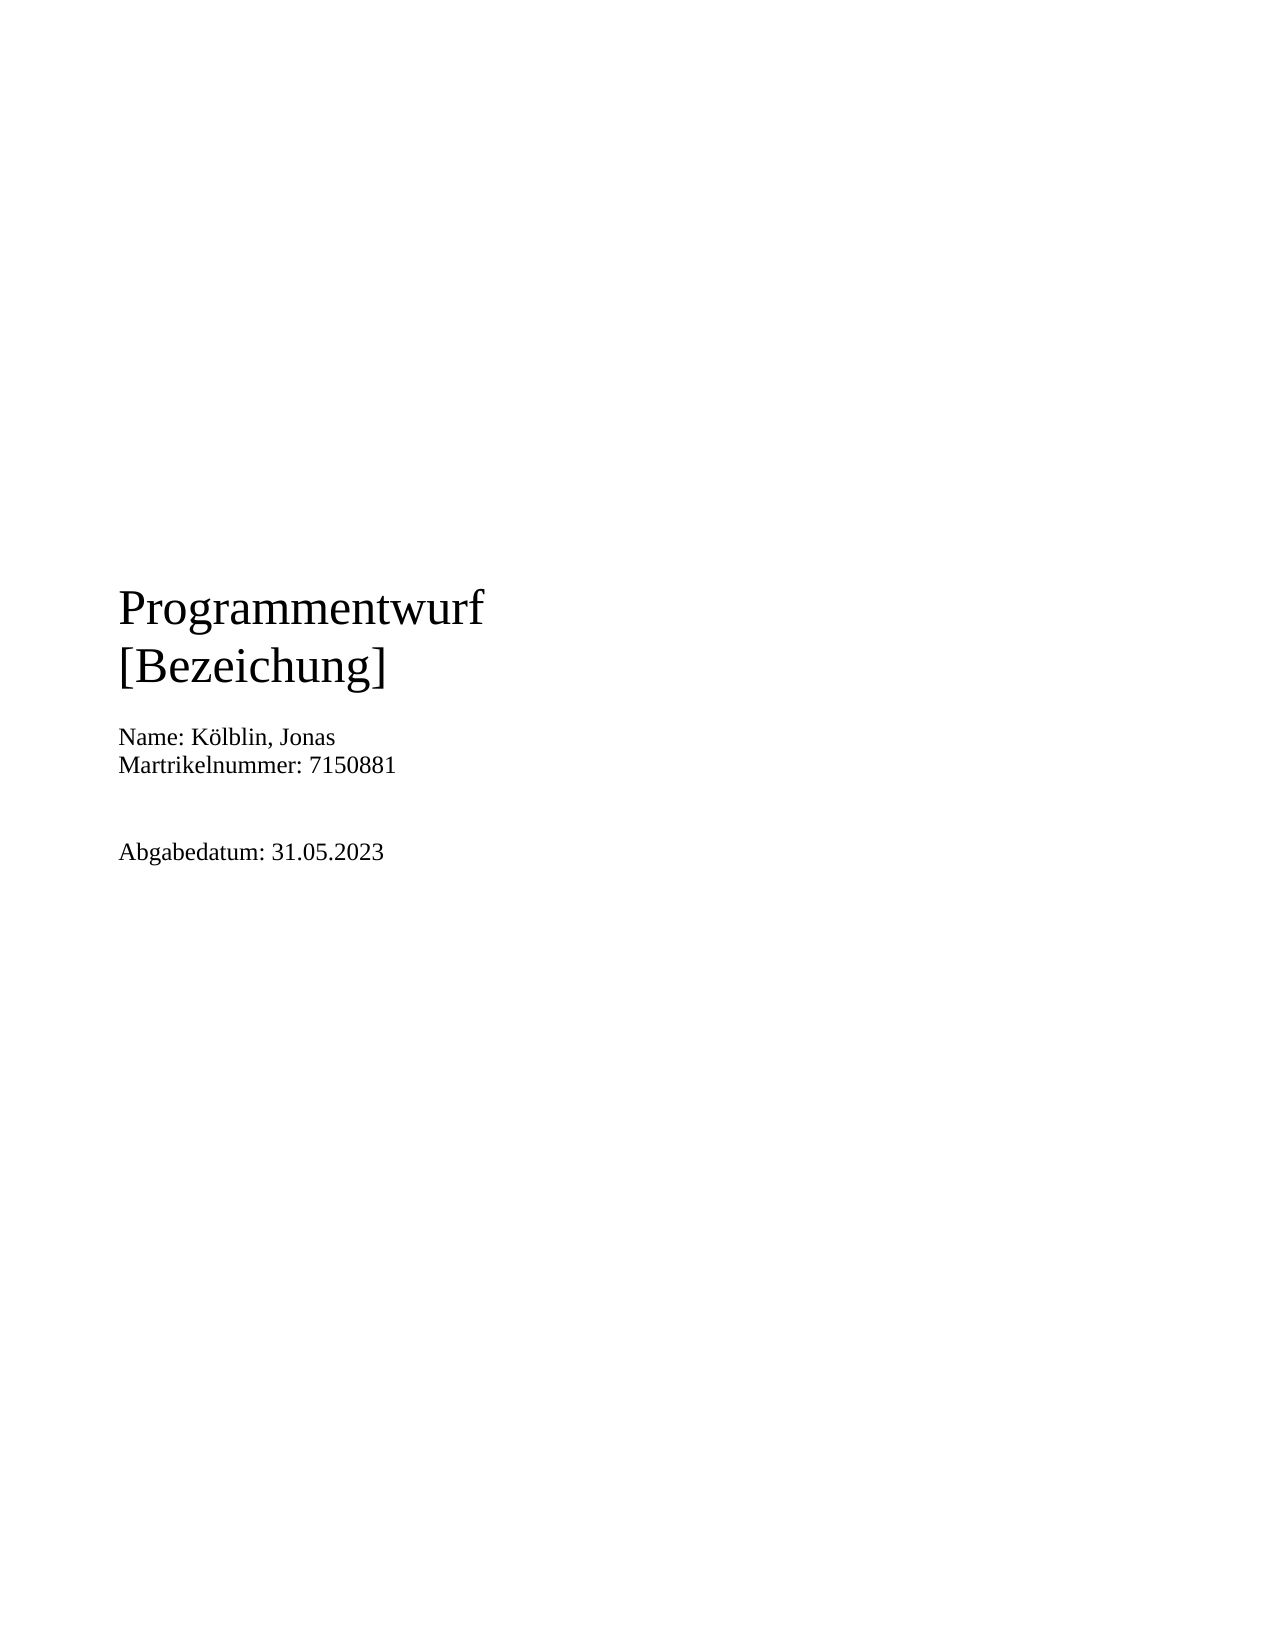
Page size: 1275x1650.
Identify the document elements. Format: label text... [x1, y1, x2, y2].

text [Bezeichung] [118, 636, 1157, 693]
text Programmentwurf [118, 578, 1157, 636]
text Abgabedatum: 31.05.2023 [118, 837, 1157, 866]
text Name: Kölblin, Jonas Martrikelnummer: 7150881 [118, 722, 1157, 779]
